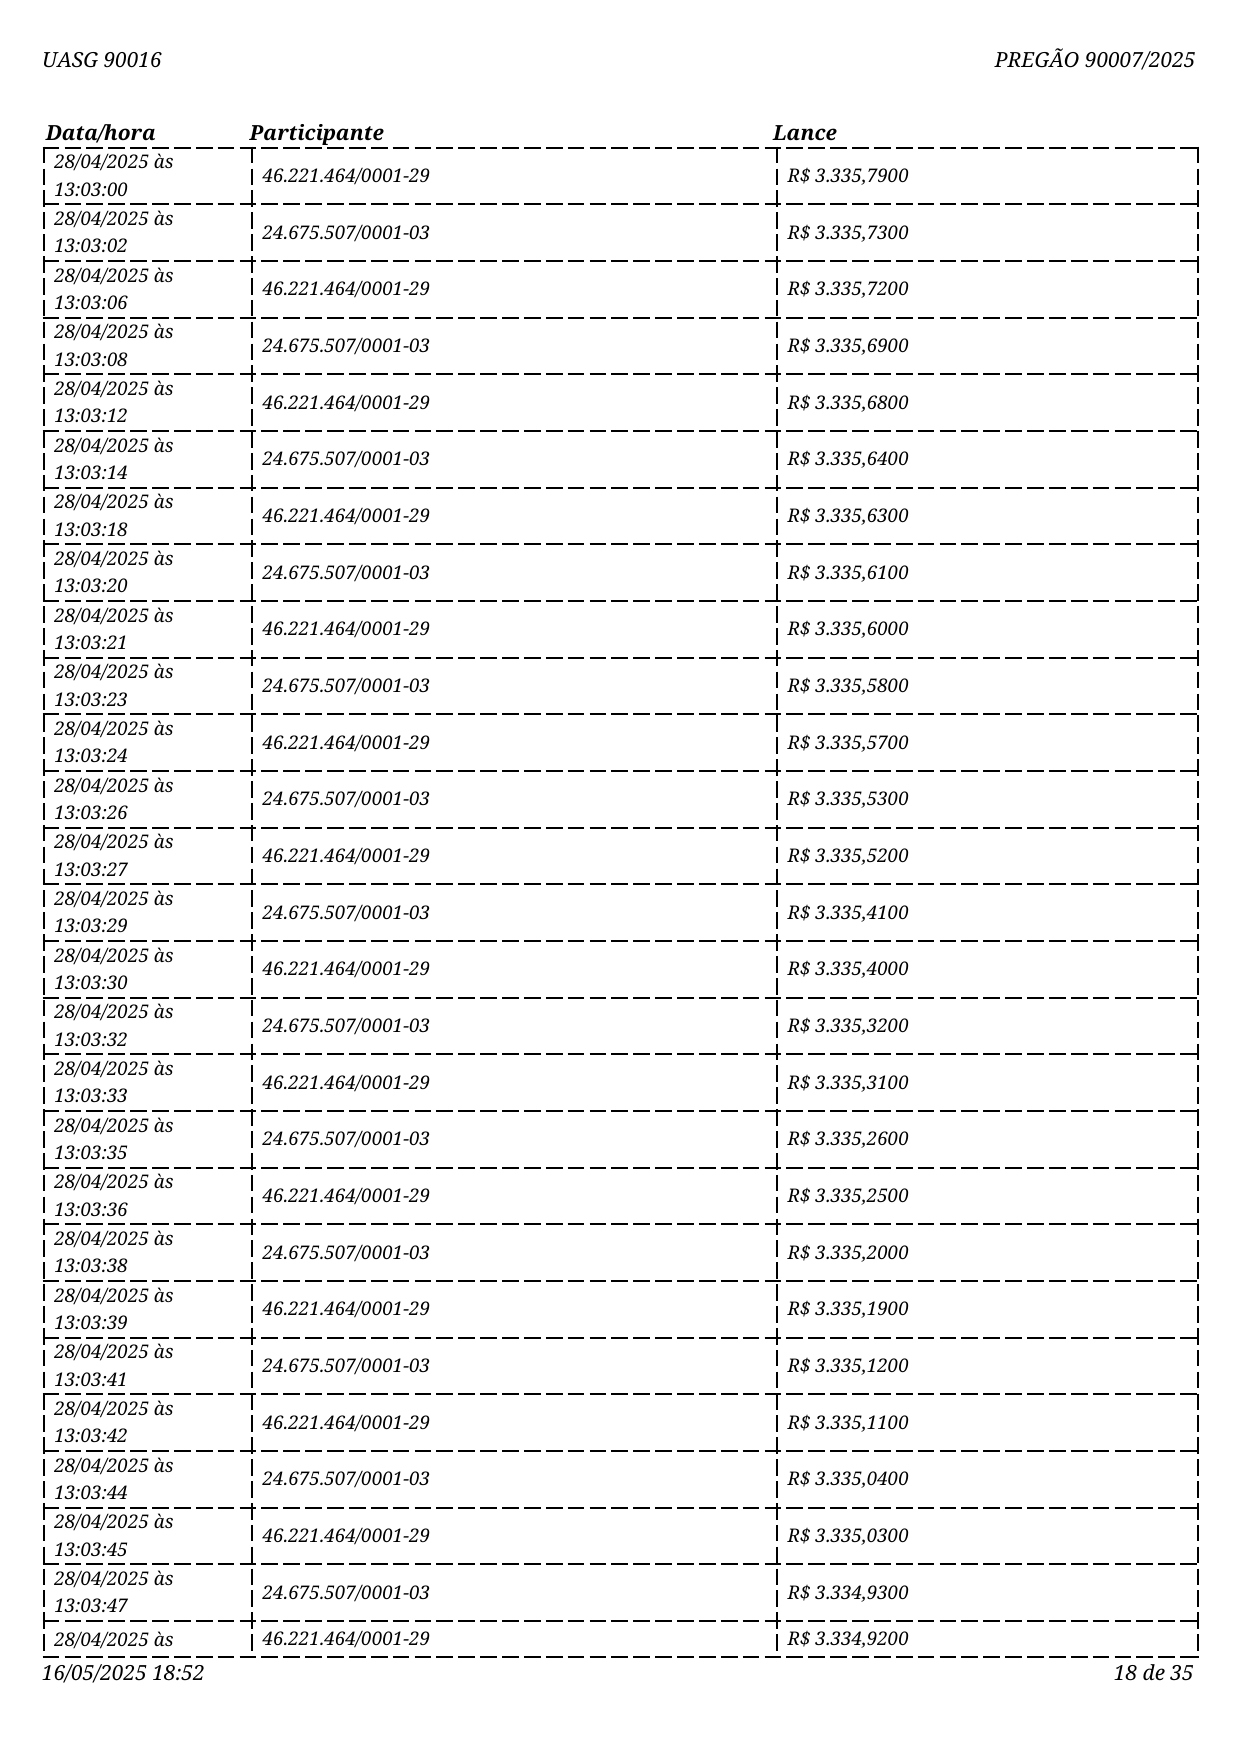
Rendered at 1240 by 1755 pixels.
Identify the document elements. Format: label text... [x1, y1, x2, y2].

table_cell 28/04/2025 às 13:03:08 [44, 317, 252, 373]
table_cell 28/04/2025 às 13:03:41 [44, 1337, 252, 1393]
table_cell 28/04/2025 às 13:03:00 [44, 147, 252, 203]
table_cell R$ 3.335,7900 [777, 147, 1198, 203]
table_cell R$ 3.335,3200 [777, 997, 1198, 1053]
table_cell 24.675.507/0001-03 [252, 1450, 777, 1507]
table_cell 24.675.507/0001-03 [252, 1563, 777, 1620]
table_cell 28/04/2025 às 13:03:47 [44, 1563, 252, 1620]
table_cell 28/04/2025 às 13:03:26 [44, 770, 252, 827]
table_cell 28/04/2025 às 13:03:02 [44, 203, 252, 260]
table_cell 28/04/2025 às [44, 1620, 252, 1656]
table_cell 28/04/2025 às 13:03:24 [44, 713, 252, 770]
table_cell 46.221.464/0001-29 [252, 260, 777, 317]
table_cell 46.221.464/0001-29 [252, 1620, 777, 1656]
table_cell R$ 3.335,6300 [777, 487, 1198, 543]
table_cell 28/04/2025 às 13:03:21 [44, 600, 252, 657]
table_cell R$ 3.335,6100 [777, 543, 1198, 600]
table_cell R$ 3.335,6900 [777, 317, 1198, 373]
table_cell 24.675.507/0001-03 [252, 657, 777, 713]
table_cell R$ 3.335,6400 [777, 430, 1198, 487]
table_cell 28/04/2025 às 13:03:32 [44, 997, 252, 1053]
table_cell 46.221.464/0001-29 [252, 487, 777, 543]
table_cell 28/04/2025 às 13:03:33 [44, 1053, 252, 1110]
table_cell 28/04/2025 às 13:03:44 [44, 1450, 252, 1507]
table_cell 46.221.464/0001-29 [252, 1507, 777, 1563]
table_cell R$ 3.335,5200 [777, 827, 1198, 883]
table_cell 46.221.464/0001-29 [252, 940, 777, 997]
table_cell R$ 3.335,1200 [777, 1337, 1198, 1393]
table_cell 46.221.464/0001-29 [252, 1053, 777, 1110]
table_cell R$ 3.335,5800 [777, 657, 1198, 713]
table_cell R$ 3.335,1900 [777, 1280, 1198, 1337]
table_cell 24.675.507/0001-03 [252, 997, 777, 1053]
table_cell R$ 3.335,4100 [777, 883, 1198, 940]
table_cell R$ 3.335,2600 [777, 1110, 1198, 1167]
table_cell 28/04/2025 às 13:03:30 [44, 940, 252, 997]
table_cell 24.675.507/0001-03 [252, 543, 777, 600]
table_cell R$ 3.335,0300 [777, 1507, 1198, 1563]
table_cell 24.675.507/0001-03 [252, 1110, 777, 1167]
table_cell R$ 3.335,0400 [777, 1450, 1198, 1507]
table_cell 28/04/2025 às 13:03:45 [44, 1507, 252, 1563]
table_cell R$ 3.335,2000 [777, 1223, 1198, 1280]
table_cell 28/04/2025 às 13:03:38 [44, 1223, 252, 1280]
table_cell R$ 3.335,3100 [777, 1053, 1198, 1110]
table_cell 24.675.507/0001-03 [252, 770, 777, 827]
table_cell 24.675.507/0001-03 [252, 317, 777, 373]
table_cell 28/04/2025 às 13:03:20 [44, 543, 252, 600]
table_cell 24.675.507/0001-03 [252, 1223, 777, 1280]
table_cell 24.675.507/0001-03 [252, 1337, 777, 1393]
table_cell 28/04/2025 às 13:03:35 [44, 1110, 252, 1167]
table_cell 28/04/2025 às 13:03:12 [44, 373, 252, 430]
table_cell R$ 3.335,7300 [777, 203, 1198, 260]
table_cell R$ 3.335,4000 [777, 940, 1198, 997]
table_cell 46.221.464/0001-29 [252, 827, 777, 883]
table_cell 28/04/2025 às 13:03:18 [44, 487, 252, 543]
table_cell 24.675.507/0001-03 [252, 430, 777, 487]
table_cell 46.221.464/0001-29 [252, 1393, 777, 1450]
table_cell 28/04/2025 às 13:03:39 [44, 1280, 252, 1337]
table_cell 28/04/2025 às 13:03:42 [44, 1393, 252, 1450]
table_cell 46.221.464/0001-29 [252, 1280, 777, 1337]
table_cell 28/04/2025 às 13:03:06 [44, 260, 252, 317]
table_cell R$ 3.335,1100 [777, 1393, 1198, 1450]
table_cell R$ 3.334,9300 [777, 1563, 1198, 1620]
table_cell 28/04/2025 às 13:03:23 [44, 657, 252, 713]
table_cell 24.675.507/0001-03 [252, 883, 777, 940]
table_cell 46.221.464/0001-29 [252, 600, 777, 657]
table_cell 46.221.464/0001-29 [252, 373, 777, 430]
table_cell R$ 3.335,6000 [777, 600, 1198, 657]
table_cell R$ 3.335,5300 [777, 770, 1198, 827]
table_cell R$ 3.335,5700 [777, 713, 1198, 770]
table_cell 46.221.464/0001-29 [252, 147, 777, 203]
table_cell R$ 3.335,6800 [777, 373, 1198, 430]
table_cell 28/04/2025 às 13:03:14 [44, 430, 252, 487]
table_cell R$ 3.334,9200 [777, 1620, 1198, 1656]
table_cell 28/04/2025 às 13:03:29 [44, 883, 252, 940]
table_cell 28/04/2025 às 13:03:36 [44, 1167, 252, 1223]
table_cell 46.221.464/0001-29 [252, 713, 777, 770]
table_cell R$ 3.335,2500 [777, 1167, 1198, 1223]
table_cell R$ 3.335,7200 [777, 260, 1198, 317]
table_cell 24.675.507/0001-03 [252, 203, 777, 260]
table_cell 28/04/2025 às 13:03:27 [44, 827, 252, 883]
table_cell 46.221.464/0001-29 [252, 1167, 777, 1223]
